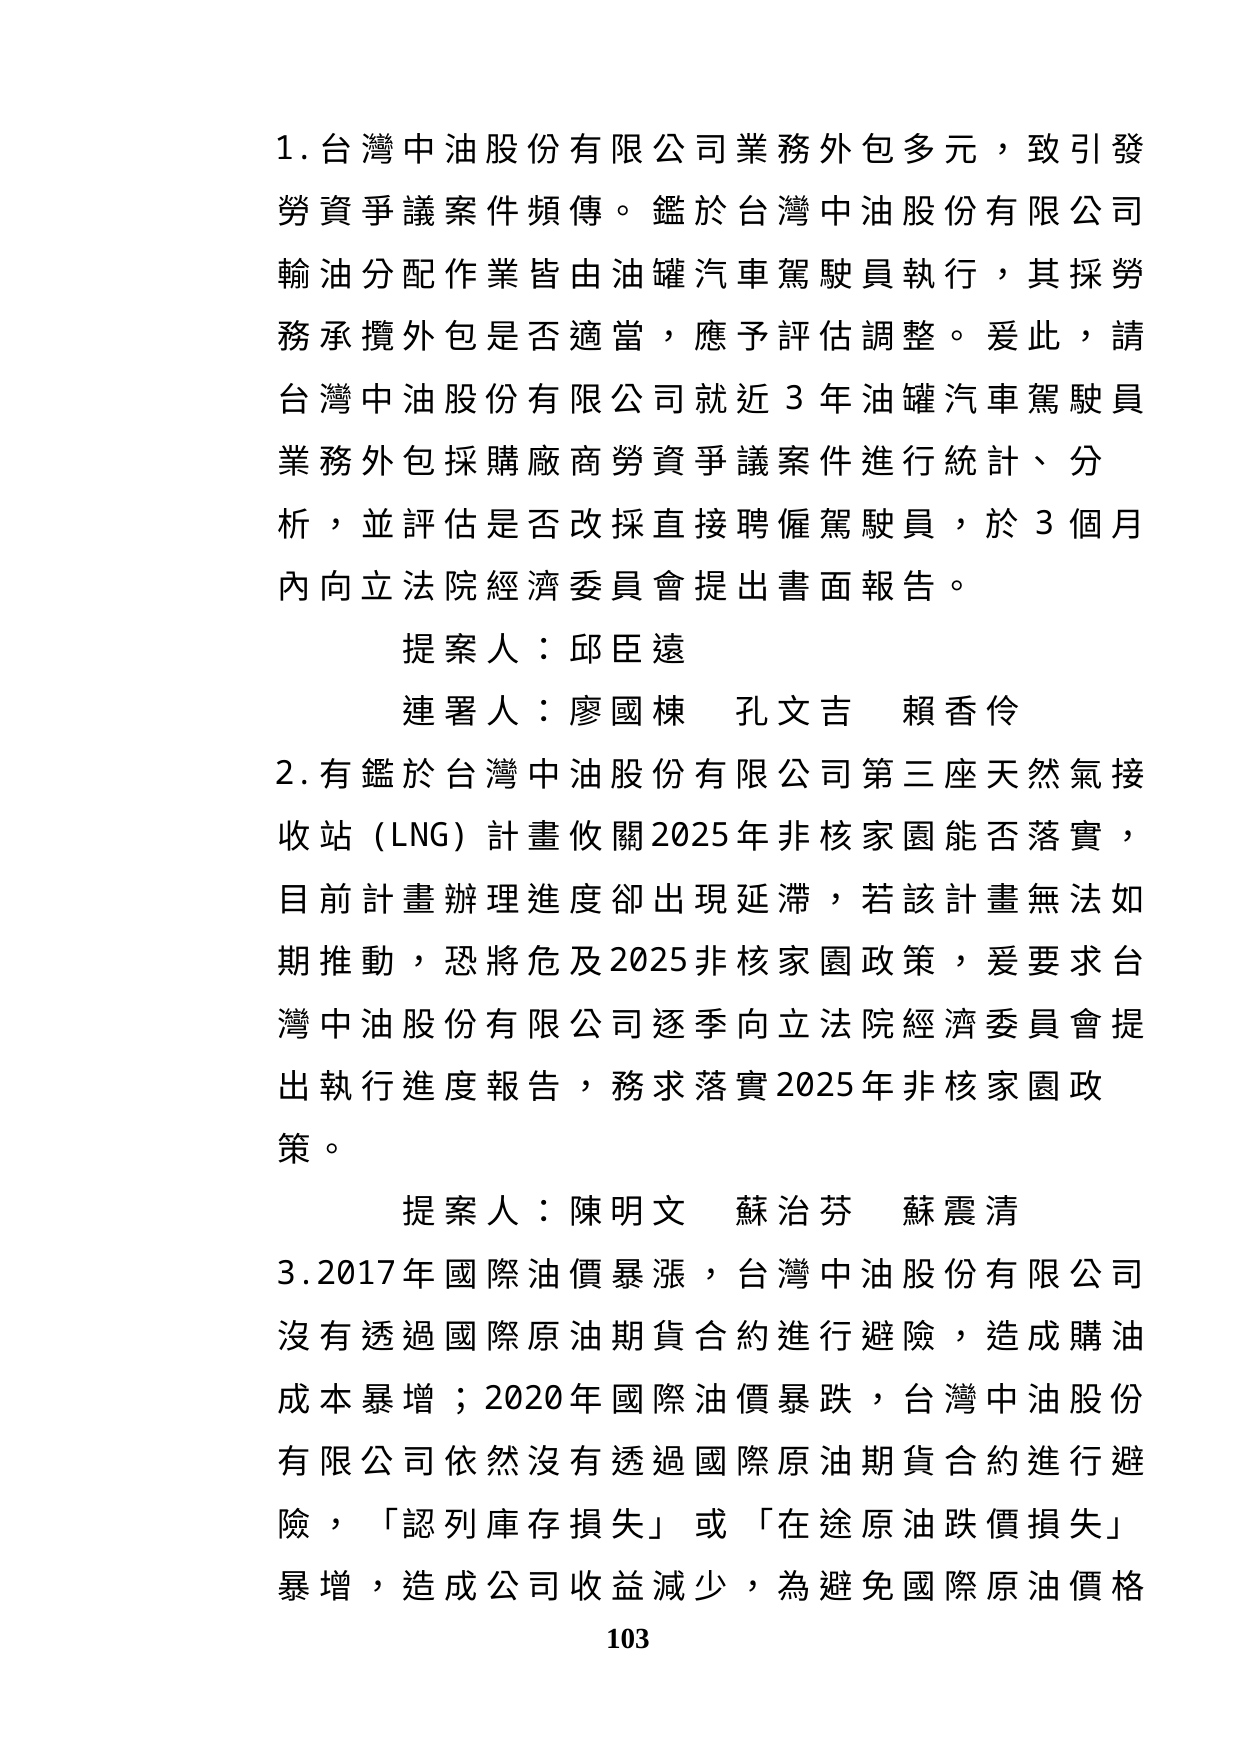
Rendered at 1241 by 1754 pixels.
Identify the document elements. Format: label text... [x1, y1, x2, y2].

text 連署人：廖國棟 孔文吉 賴香伶 [124, 667, 1148, 730]
text 1.台灣中油股份有限公司業務外包多元，致引發勞資爭議案件頻傳。鑑於台灣中油股份有限公司輸油分配作業皆由油罐汽車駕駛員執行，其採勞務承攬外包是否適當，應予評估調整。爰此，請台灣中油股份有限公司就近3年油罐汽車駕駛員業務外包採購廠商勞資爭議案件進行統計、分析，並評估是否改採直接聘僱駕駛員，於3個月內向立法院經濟委員會提出書面報告。 [238, 105, 1148, 605]
text 提案人：邱臣遠 [124, 605, 1148, 667]
text 2.有鑑於台灣中油股份有限公司第三座天然氣接收站(LNG)計畫攸關2025年非核家園能否落實，目前計畫辦理進度卻出現延滯，若該計畫無法如期推動，恐將危及2025非核家園政策，爰要求台灣中油股份有限公司逐季向立法院經濟委員會提出執行進度報告，務求落實2025年非核家園政策。 [238, 730, 1148, 1167]
text 3.2017年國際油價暴漲，台灣中油股份有限公司沒有透過國際原油期貨合約進行避險，造成購油成本暴增；2020年國際油價暴跌，台灣中油股份有限公司依然沒有透過國際原油期貨合約進行避險，「認列庫存損失」或「在途原油跌價損失」暴增，造成公司收益減少，為避免國際原油價格 [242, 1230, 1148, 1605]
text 提案人：陳明文 蘇治芬 蘇震清 [124, 1167, 1148, 1230]
